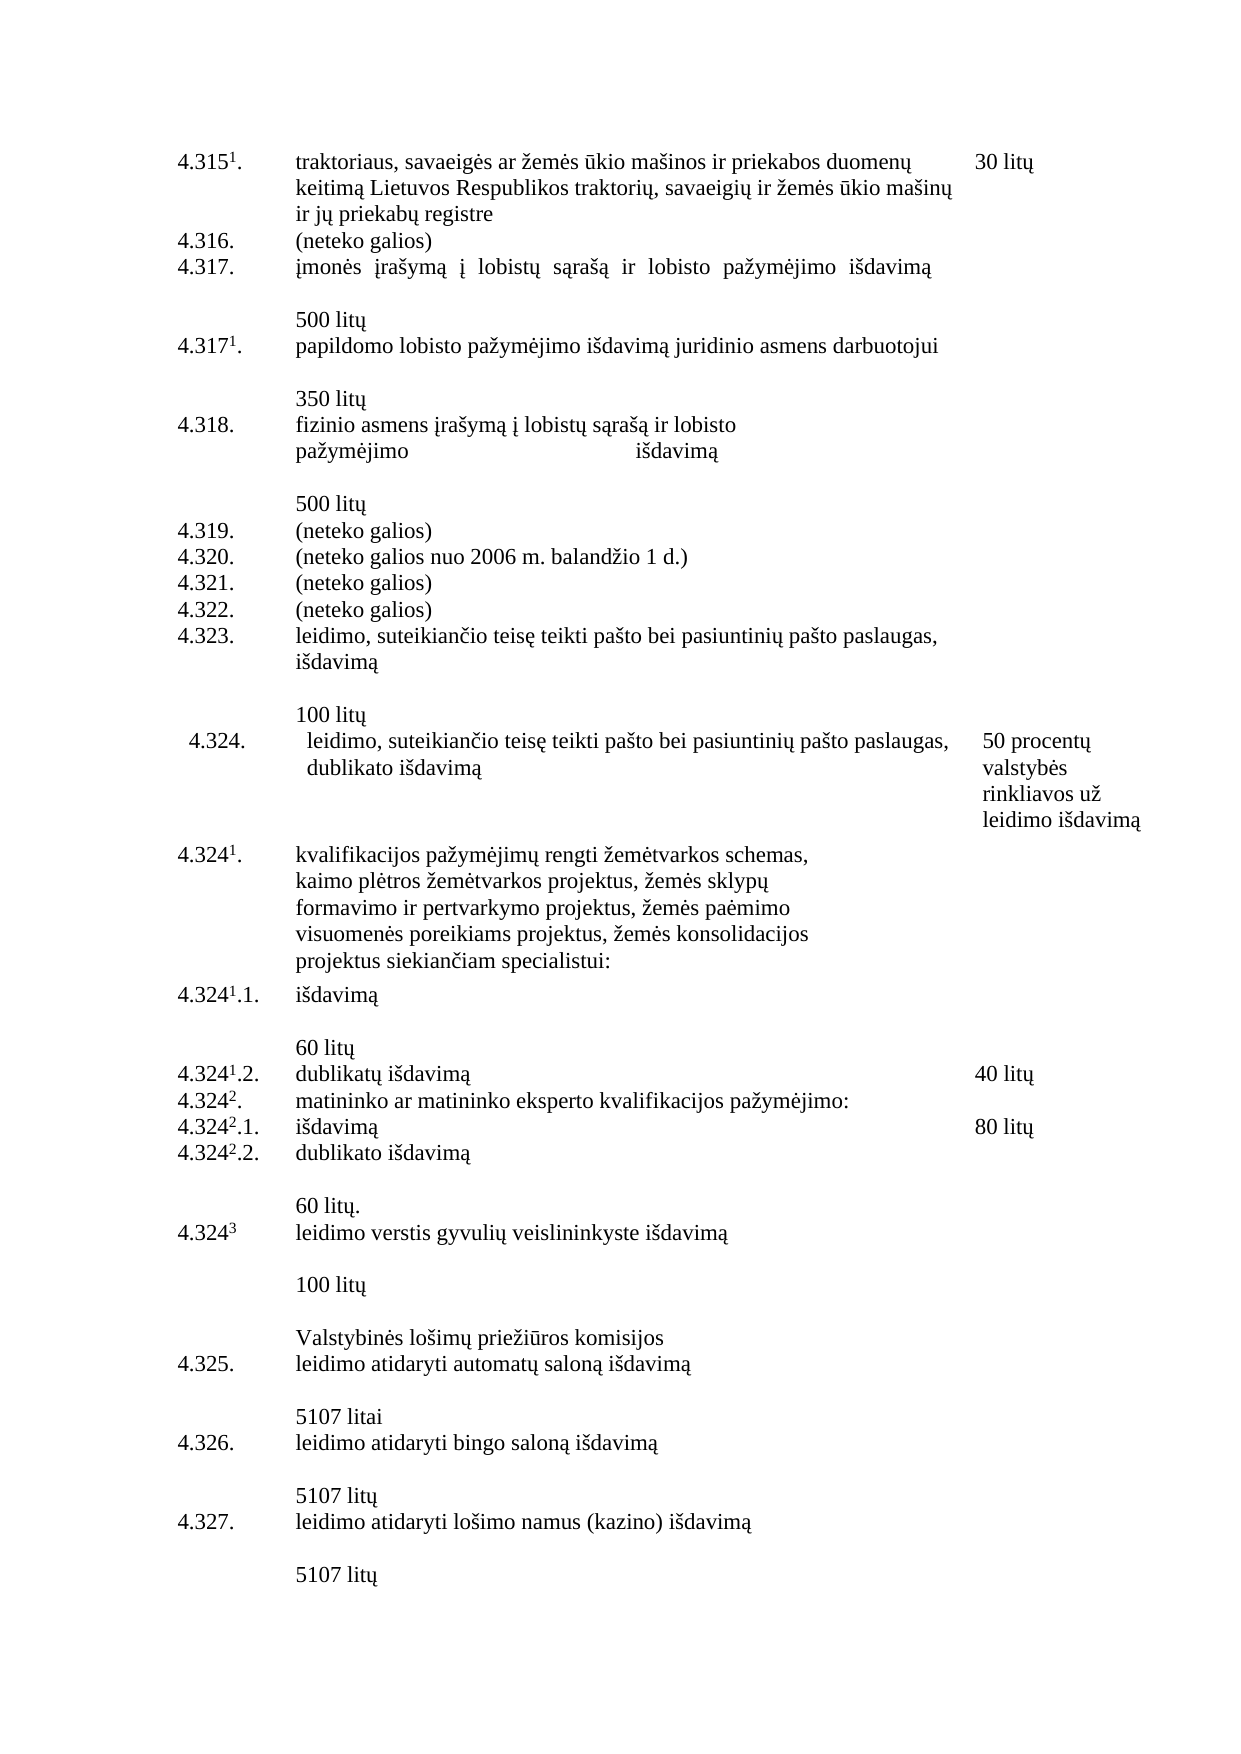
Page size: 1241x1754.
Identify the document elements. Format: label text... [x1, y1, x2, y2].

text 4.322. (neteko galios) [177, 596, 945, 622]
text 4.3151. traktoriaus, savaeigės ar žemės ūkio mašinos ir priekabos duomenų 30 litų [177, 148, 1122, 174]
table_header 50 procentų valstybės rinkliavos už leidimo išdavimą [971, 728, 1163, 833]
text 4.317. įmonės įrašymą į lobistų sąrašą ir lobisto pažymėjimo išdavimą 500 litų [177, 253, 945, 332]
text 4.3242. matininko ar matininko eksperto kvalifikacijos pažymėjimo: [177, 1087, 1122, 1113]
table_header leidimo, suteikiančio teisę teikti pašto bei pasiuntinių pašto paslaugas, dublikato išdavimą [295, 728, 971, 833]
table_header 4.324. [177, 728, 295, 833]
text Valstybinės lošimų priežiūros komisijos [177, 1324, 945, 1350]
text pažymėjimo išdavimą 500 litų [177, 438, 945, 517]
text 4.3242.1. išdavimą 80 litų [177, 1113, 1122, 1139]
text 4.327. leidimo atidaryti lošimo namus (kazino) išdavimą 5107 litų [177, 1508, 945, 1587]
text 4.323. leidimo, suteikiančio teisę teikti pašto bei pasiuntinių pašto paslaugas, išdavimą 100 litų [177, 622, 945, 727]
text 4.3241.1. išdavimą 60 litų [177, 981, 856, 1060]
text 4.3171. papildomo lobisto pažymėjimo išdavimą juridinio asmens darbuotojui 350 litų [177, 332, 945, 411]
text 4.316. (neteko galios) [177, 227, 945, 253]
text 4.325. leidimo atidaryti automatų saloną išdavimą 5107 litai [177, 1350, 945, 1429]
text 4.3243 leidimo verstis gyvulių veislininkyste išdavimą 100 litų [177, 1218, 945, 1298]
text 4.326. leidimo atidaryti bingo saloną išdavimą 5107 litų [177, 1429, 945, 1508]
text keitimą Lietuvos Respublikos traktorių, savaeigių ir žemės ūkio mašinų [177, 174, 1122, 200]
text 4.3241. kvalifikacijos pažymėjimų rengti žemėtvarkos schemas, kaimo plėtros žemėtvarkos projektus, žemės sklypų formavimo ir pertvarkymo projektus, žemės paėmimo visuomenės poreikiams projektus, žemės konsolidacijos projektus siekiančiam specialistui: [177, 841, 856, 973]
text ir jų priekabų registre [177, 200, 945, 227]
text 4.3241.2. dublikatų išdavimą 40 litų [177, 1060, 1152, 1087]
text 4.319. (neteko galios) [177, 517, 945, 543]
text 4.320. (neteko galios nuo 2006 m. balandžio 1 d.) [177, 543, 945, 569]
text 4.318. fizinio asmens įrašymą į lobistų sąrašą ir lobisto [177, 411, 945, 438]
text 4.3242.2. dublikato išdavimą 60 litų. [177, 1139, 945, 1218]
text 4.321. (neteko galios) [177, 569, 945, 596]
